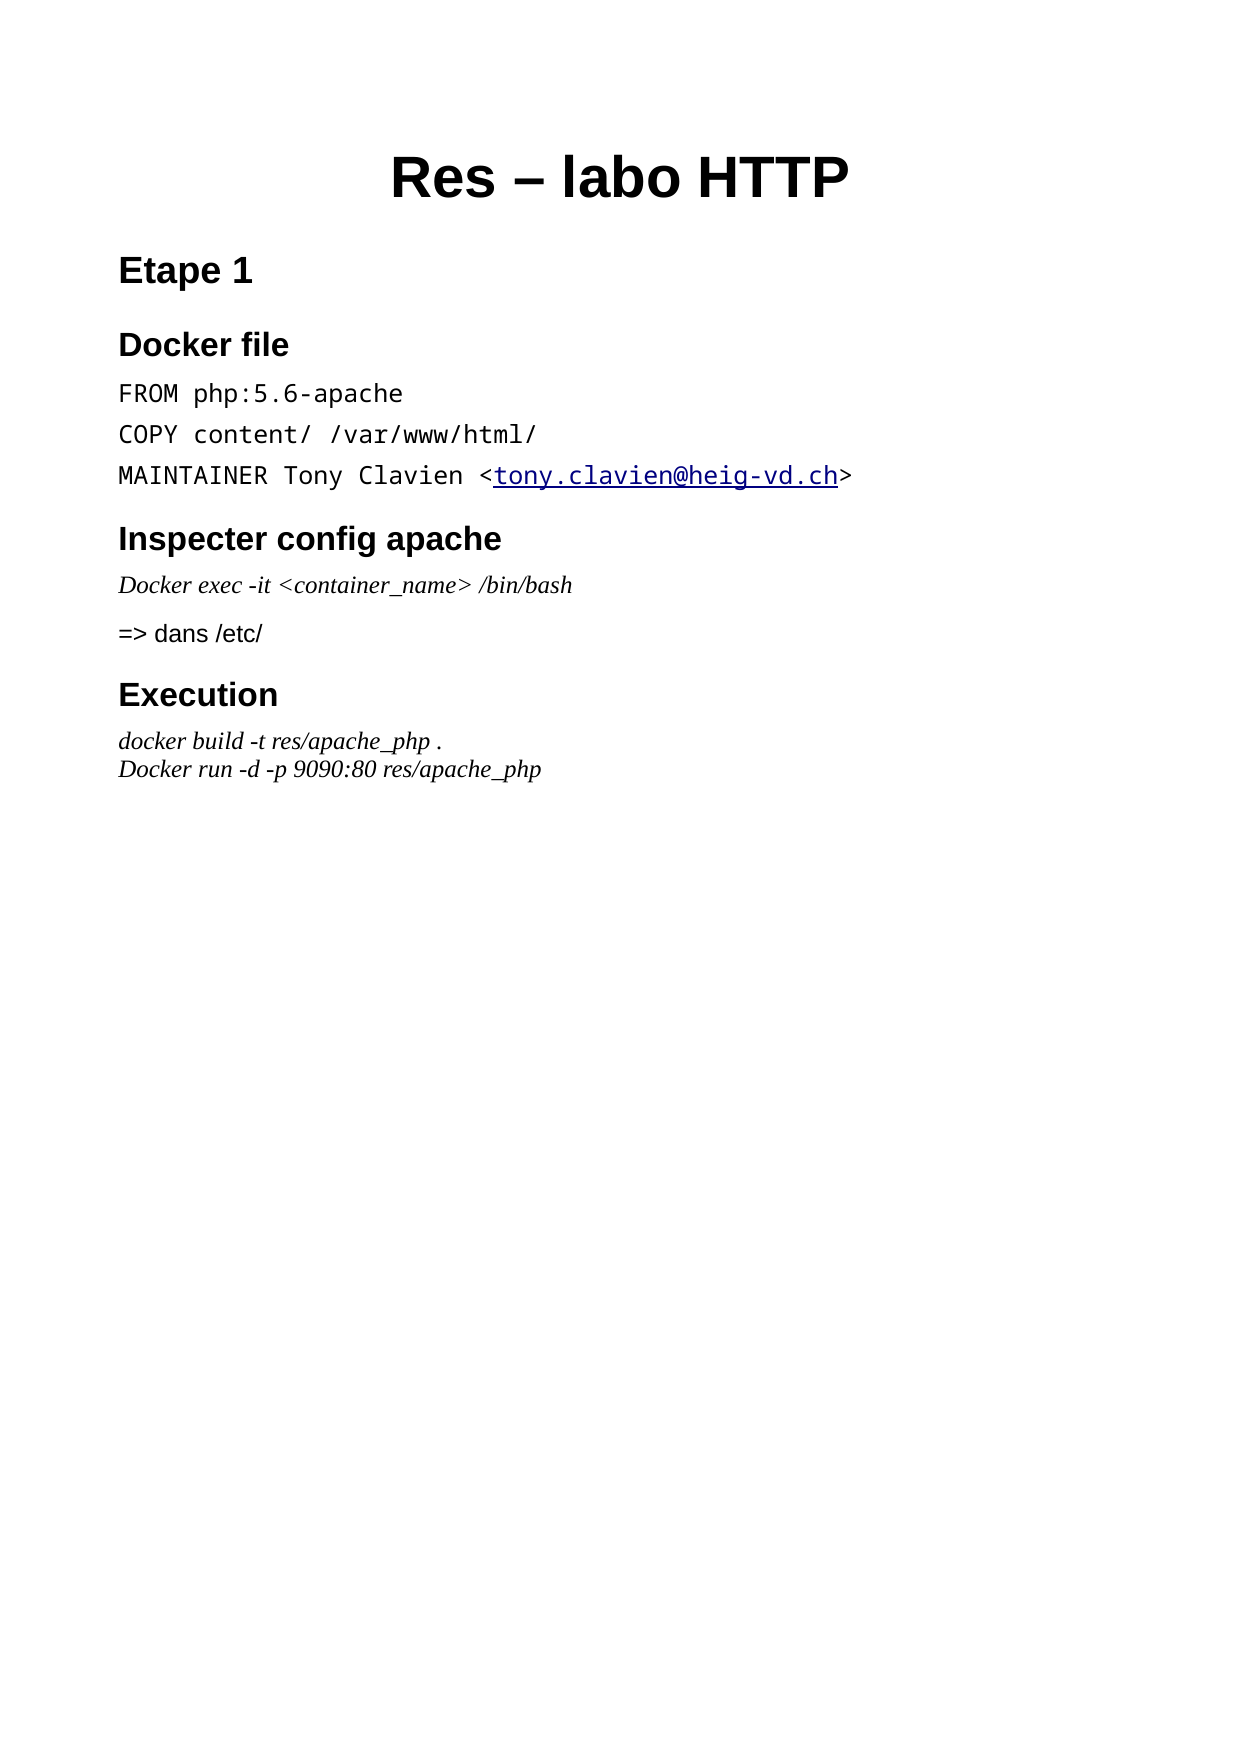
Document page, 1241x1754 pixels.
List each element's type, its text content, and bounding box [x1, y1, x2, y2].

subtitle Inspecter config apache [118, 519, 1122, 558]
text docker build -t res/apache_php . [118, 726, 1122, 754]
text MAINTAINER Tony Clavien <tony.clavien@heig-vd.ch> [118, 457, 1122, 492]
subtitle Docker file [118, 325, 1122, 363]
subtitle Execution [118, 675, 1122, 713]
subtitle Etape 1 [118, 248, 1122, 291]
text Docker exec -it <container_name> /bin/bash [118, 570, 1122, 599]
text => dans /etc/ [118, 619, 1122, 648]
text COPY content/ /var/www/html/ [118, 417, 1122, 451]
text FROM php:5.6-apache [118, 376, 1122, 410]
title Res – labo HTTP [118, 143, 1122, 210]
text Docker run -d -p 9090:80 res/apache_php [118, 754, 1122, 783]
